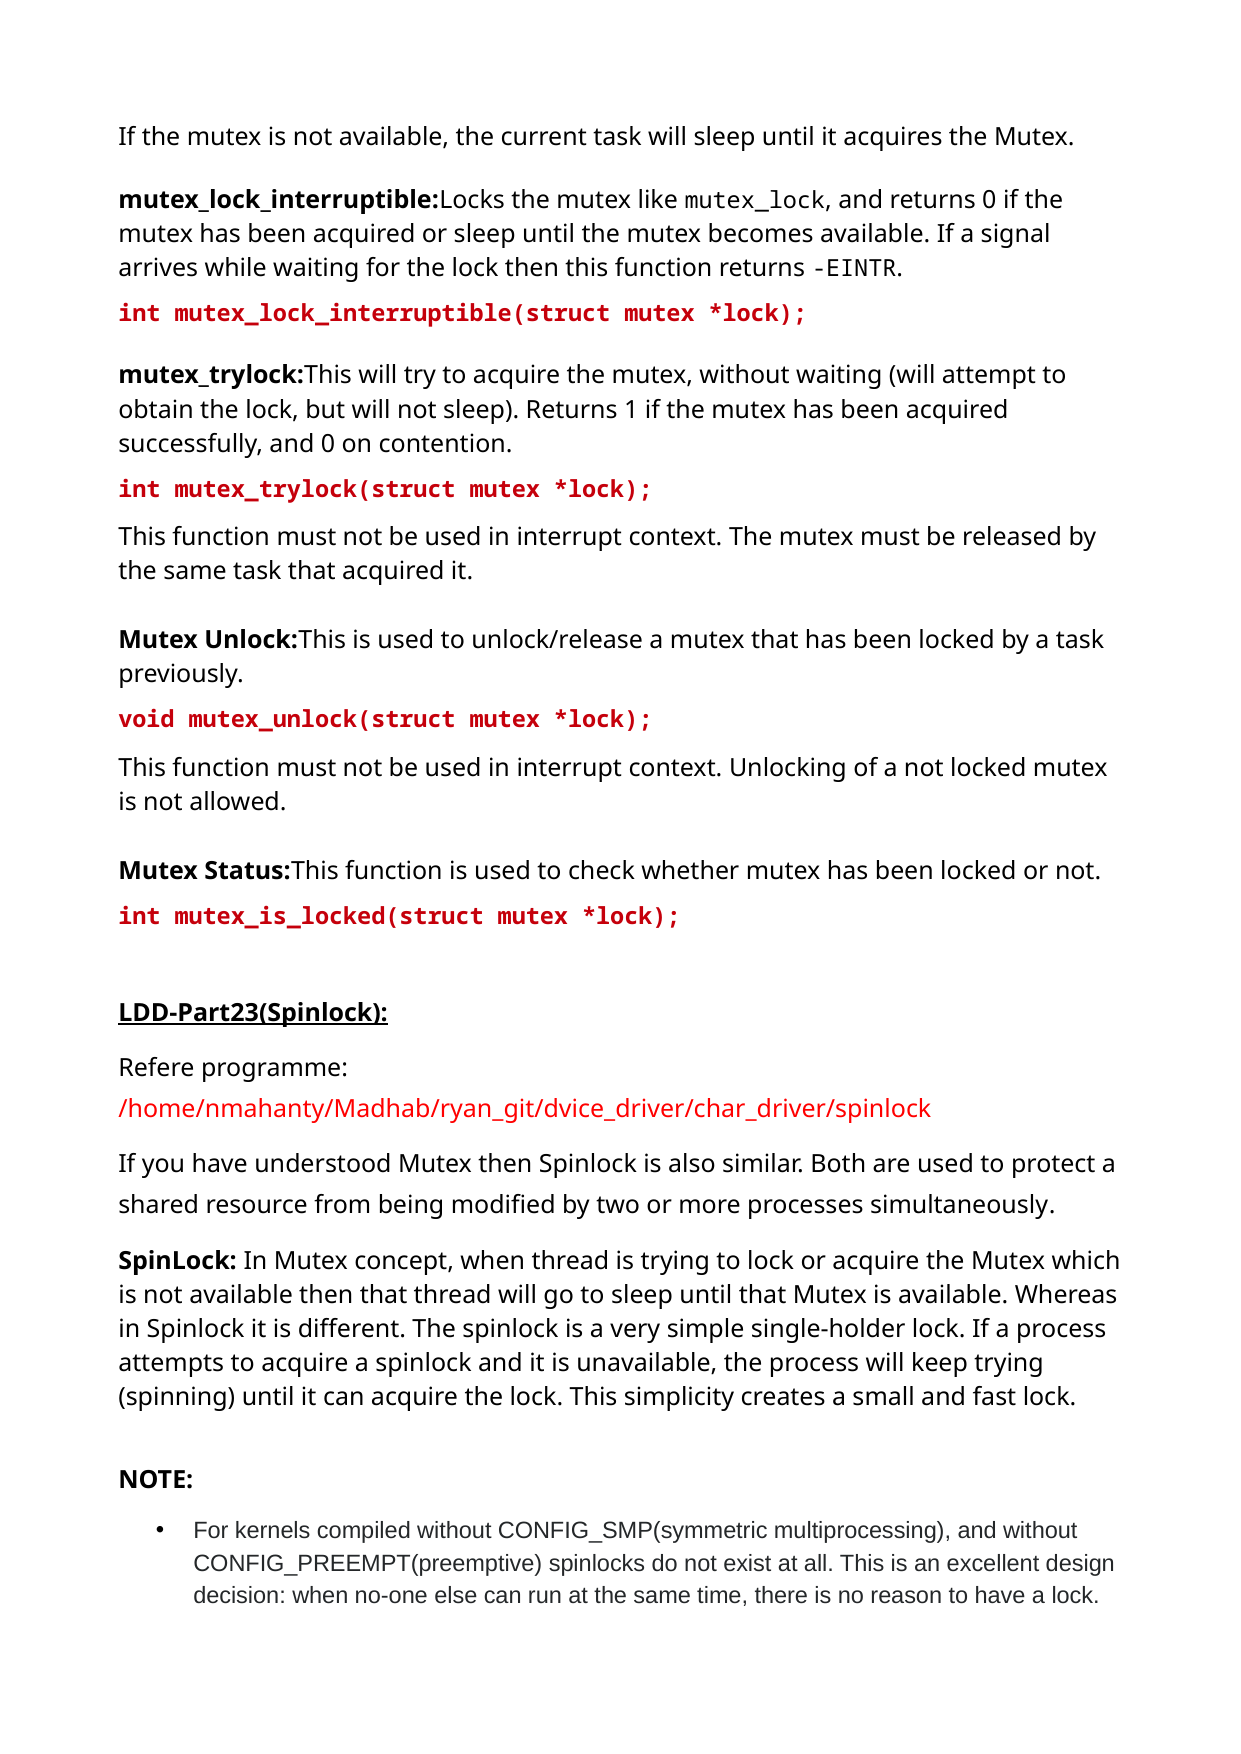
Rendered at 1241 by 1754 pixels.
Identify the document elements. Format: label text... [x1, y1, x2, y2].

text NOTE: [118, 1461, 1122, 1495]
text LDD-Part23(Spinlock): [118, 994, 1122, 1028]
text void mutex_unlock(struct mutex *lock); [118, 703, 1122, 734]
list For kernels compiled without CONFIG_SMP(symmetric multiprocessing), and without CONFIG_PREEMPT(preemptive) spinlocks do not exist at all. This is an excellent design decision: when no-one else can run at the same time, there is no reason to have a lock. [156, 1517, 1122, 1608]
text This function must not be used in interrupt context. Unlocking of a not locked mutex is not allowed. [118, 749, 1122, 817]
subtitle mutex_trylock:This will try to acquire the mutex, without waiting (will attempt to obtain the lock, but will not sleep). Returns 1 if the mutex has been acquired successfully, and 0 on contention. [118, 357, 1122, 459]
subtitle SpinLock: In Mutex concept, when thread is trying to lock or acquire the Mutex which is not available then that thread will go to sleep until that Mutex is available. Whereas in Spinlock it is different. The spinlock is a very simple single-holder lock. If a process attempts to acquire a spinlock and it is unavailable, the process will keep trying (spinning) until it can acquire the lock. This simplicity creates a small and fast lock. [118, 1242, 1122, 1413]
text Refere programme: /home/nmahanty/Madhab/ryan_git/dvice_driver/char_driver/spinlock [118, 1050, 1122, 1125]
text This function must not be used in interrupt context. The mutex must be released by the same task that acquired it. [118, 518, 1122, 587]
subtitle mutex_lock_interruptible:Locks the mutex like mutex_lock, and returns 0 if the mutex has been acquired or sleep until the mutex becomes available. If a signal arrives while waiting for the lock then this function returns -EINTR. [118, 181, 1122, 283]
text int mutex_is_locked(struct mutex *lock); [118, 899, 1122, 931]
subtitle Mutex Status:This function is used to check whether mutex has been locked or not. [118, 853, 1122, 887]
text int mutex_lock_interruptible(struct mutex *lock); [118, 296, 1122, 328]
text int mutex_trylock(struct mutex *lock); [118, 472, 1122, 504]
text If you have understood Mutex then Spinlock is also similar. Both are used to protect a shared resource from being modified by two or more processes simultaneously. [118, 1146, 1122, 1221]
text If the mutex is not available, the current task will sleep until it acquires the Mutex. [118, 118, 1122, 152]
subtitle Mutex Unlock:This is used to unlock/release a mutex that has been locked by a task previously. [118, 622, 1122, 690]
